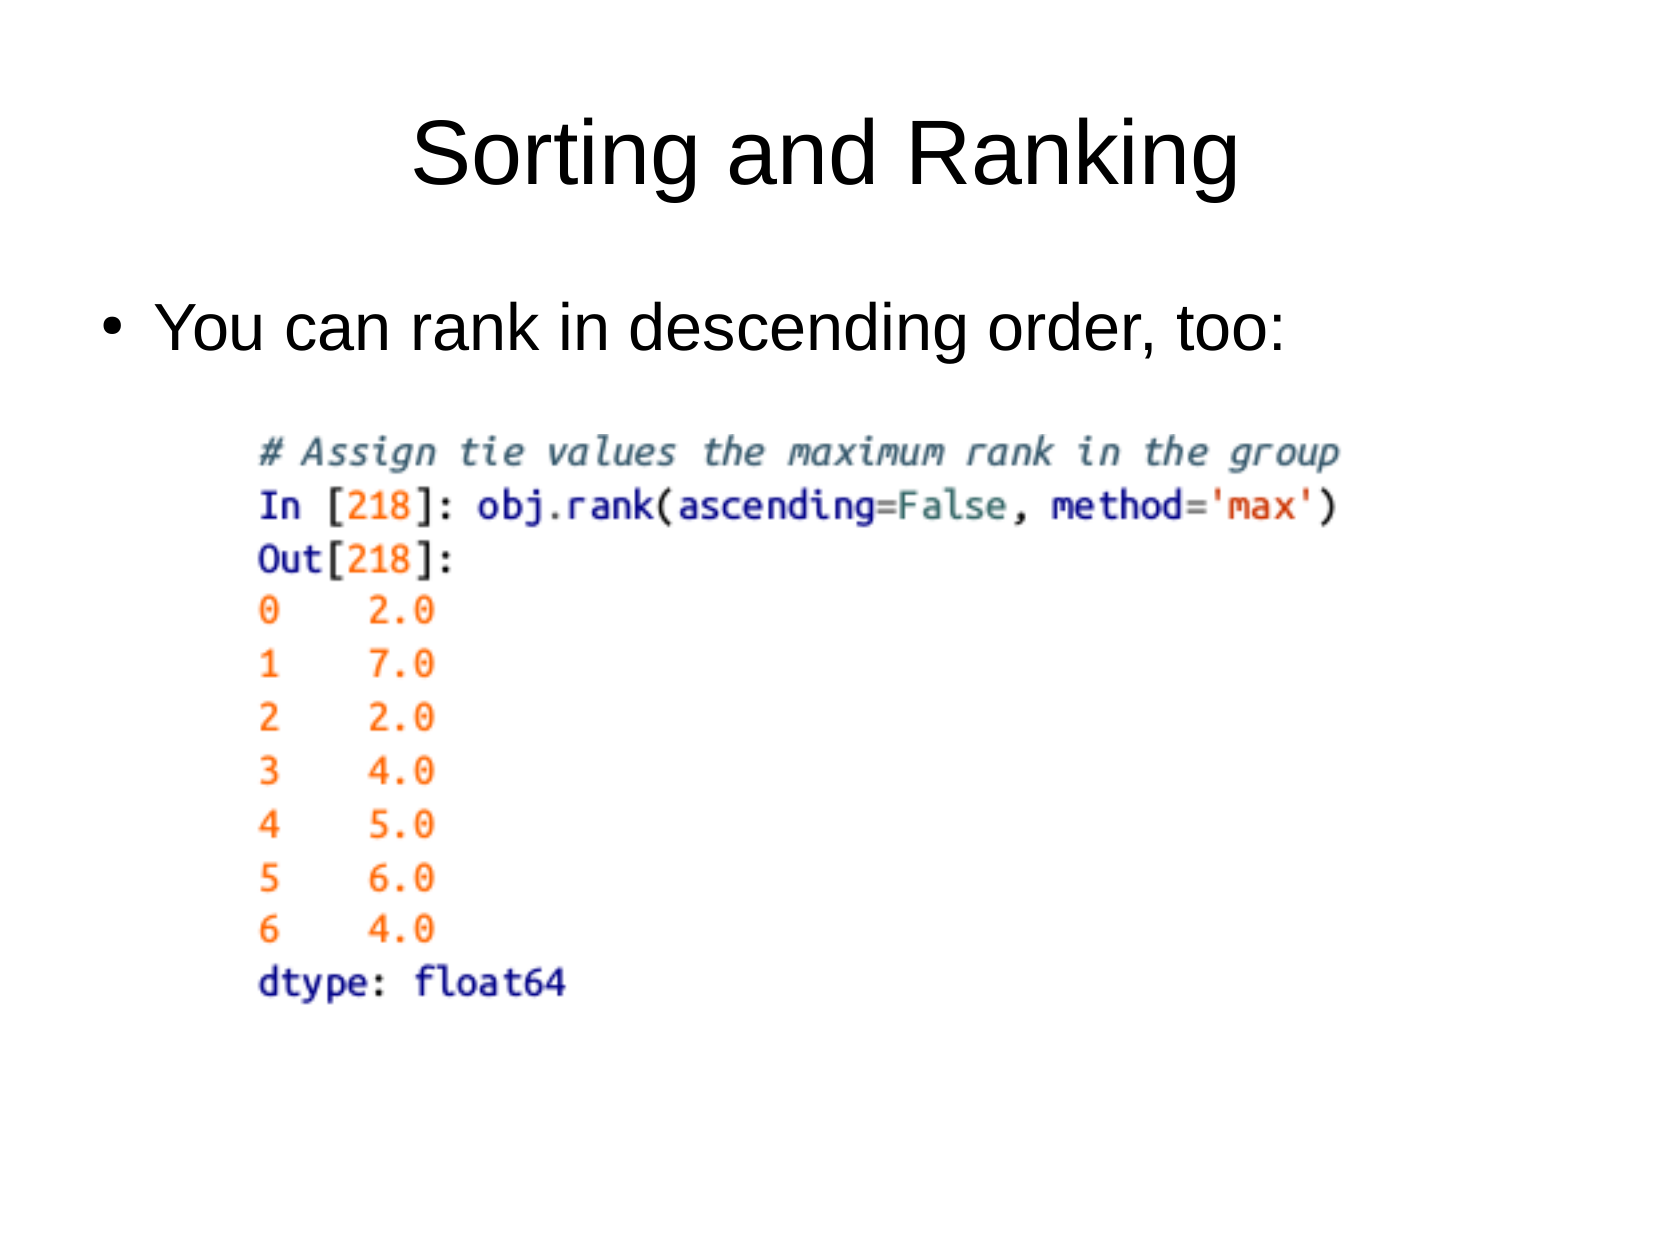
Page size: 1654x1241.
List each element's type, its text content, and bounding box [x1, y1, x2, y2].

title Sorting and Ranking [82, 49, 1571, 257]
list You can rank in descending order, too: [82, 290, 1571, 1010]
picture [243, 434, 1352, 1010]
